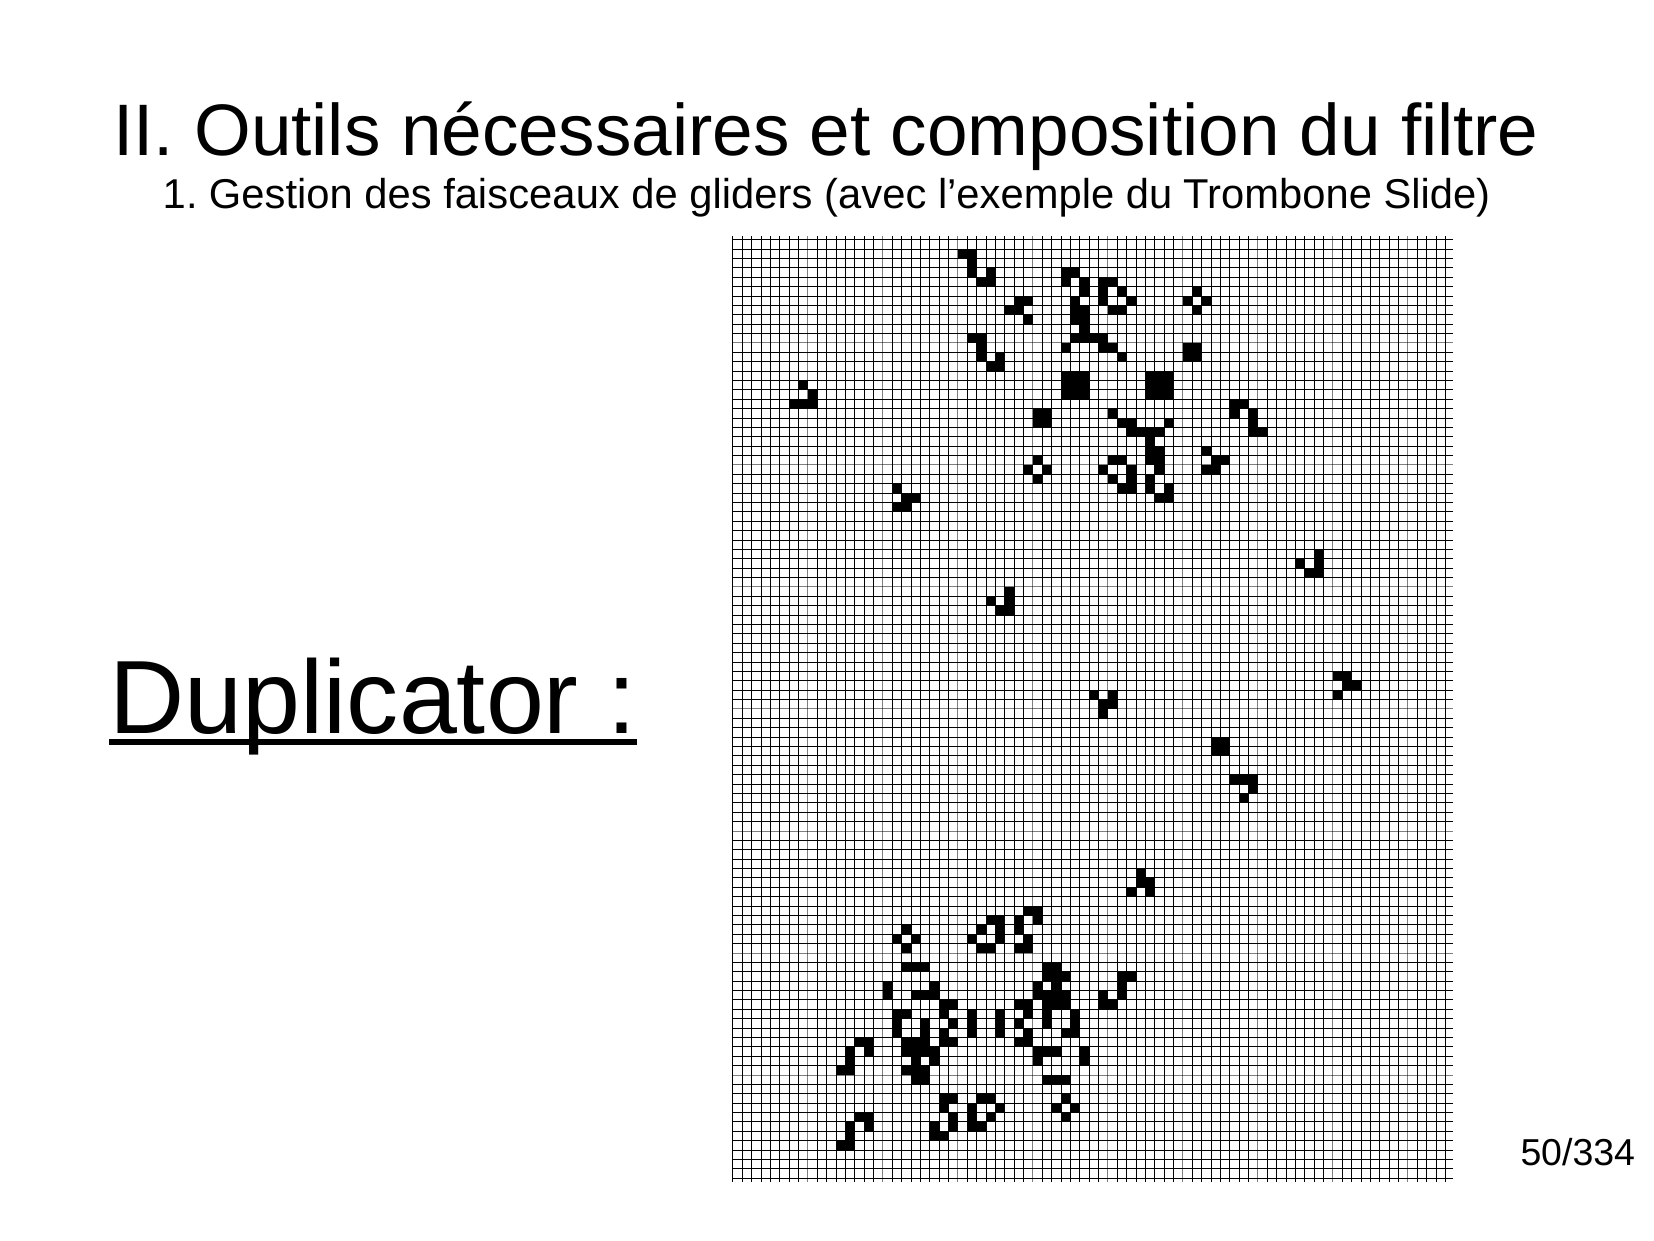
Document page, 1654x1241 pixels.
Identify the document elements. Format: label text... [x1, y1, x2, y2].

text_box Duplicator : [94, 631, 652, 763]
picture [732, 236, 1453, 1182]
text_box <number>/334 [1505, 1124, 1654, 1182]
title II. Outils nécessaires et composition du filtre 1. Gestion des faisceaux de gliders (avec l’exemple du Trombone Slide) [82, 49, 1571, 257]
